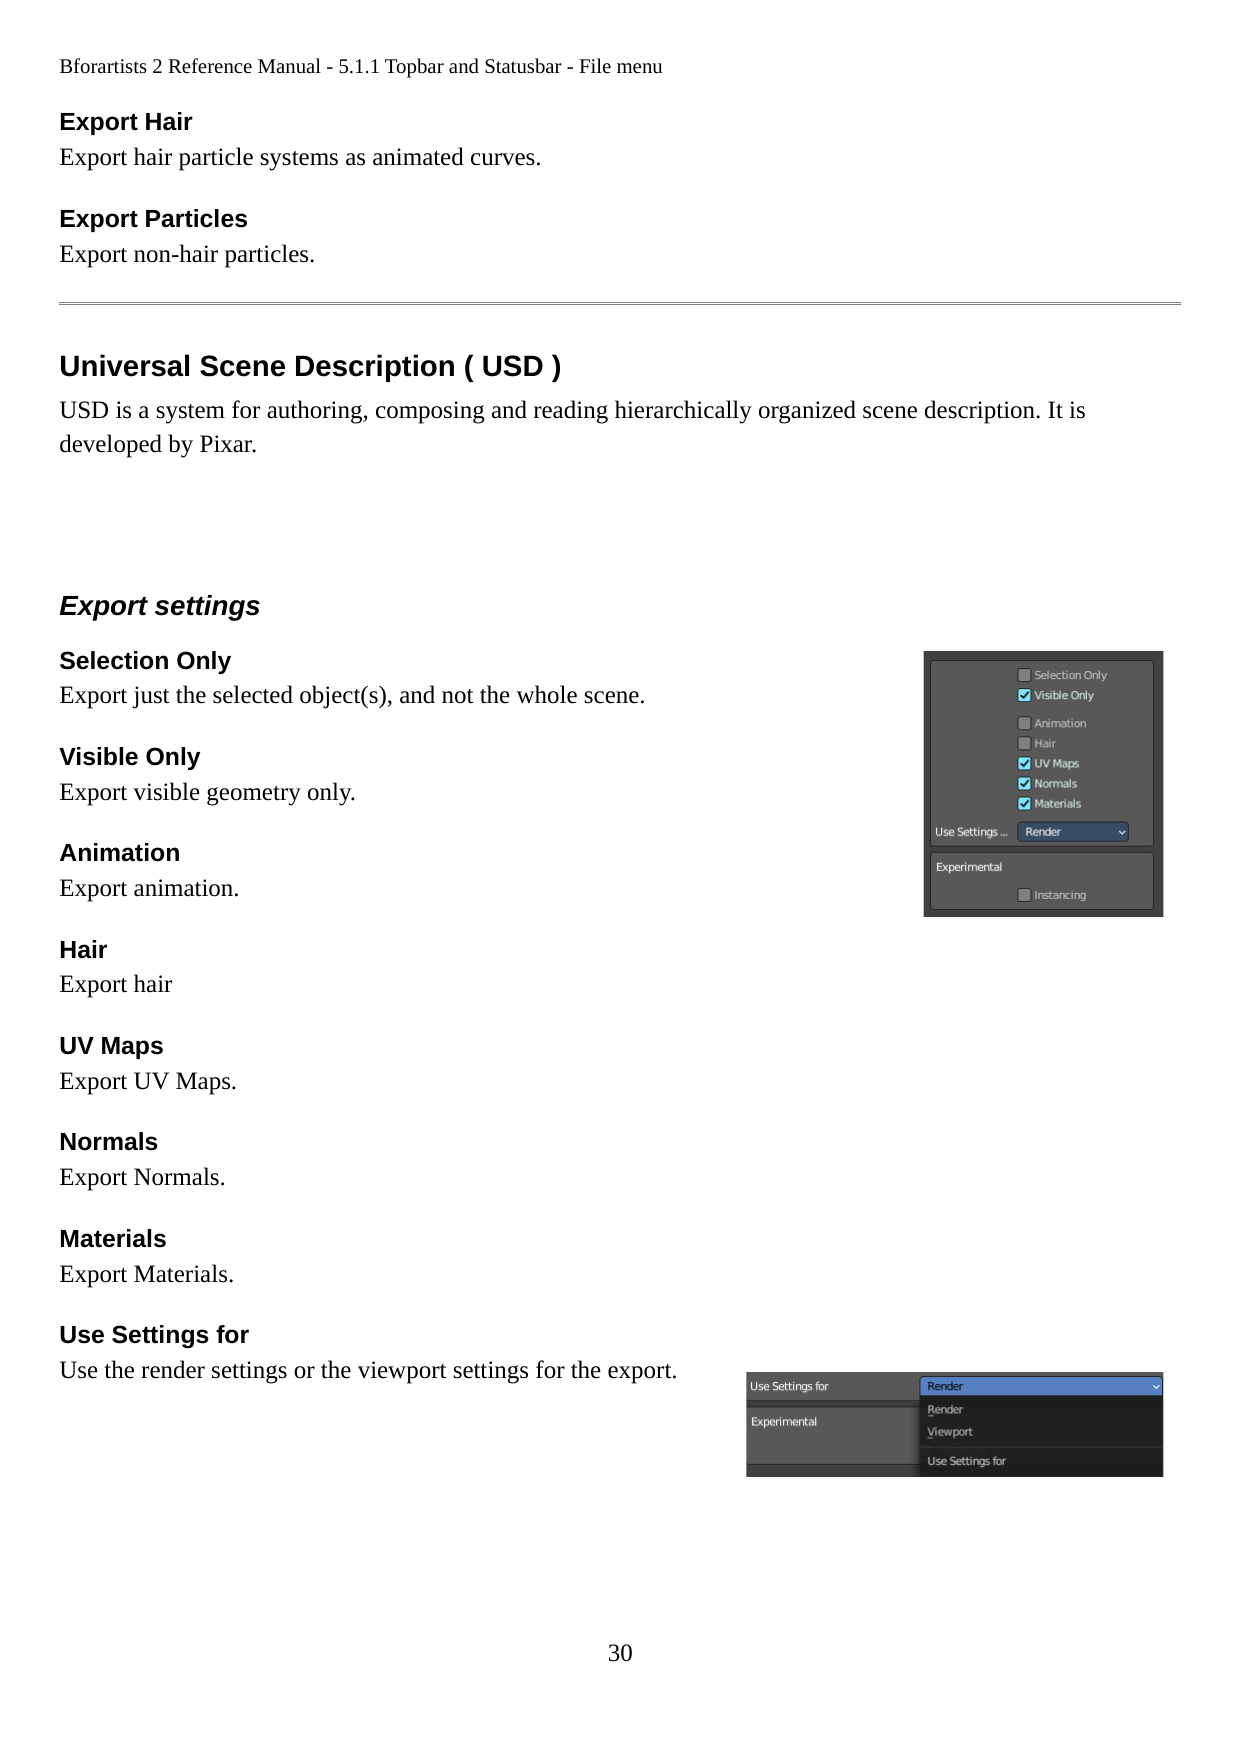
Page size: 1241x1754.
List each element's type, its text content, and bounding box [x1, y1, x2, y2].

subtitle [1164, 742, 1181, 771]
text Export non-hair particles. [59, 239, 1181, 267]
text Export Normals. [59, 1162, 1181, 1191]
subtitle Selection Only [59, 646, 1181, 674]
text USD is a system for authoring, composing and reading hierarchically organized scene description. It is developed by Pixar. [59, 395, 1181, 458]
text Export Materials. [59, 1259, 1181, 1287]
text Export animation. [59, 873, 923, 902]
subtitle Materials [59, 1224, 1181, 1252]
subtitle Use Settings for [59, 1320, 1181, 1349]
subtitle Export settings [59, 589, 1181, 621]
subtitle Visible Only [59, 742, 923, 771]
subtitle UV Maps [59, 1031, 1181, 1060]
subtitle Animation [59, 838, 923, 867]
picture [923, 651, 1164, 917]
text Export hair [59, 969, 1181, 998]
subtitle [1164, 838, 1181, 867]
text Export visible geometry only. [59, 777, 923, 806]
subtitle Export Particles [59, 204, 1181, 232]
text Export hair particle systems as animated curves. [59, 142, 1181, 171]
picture [746, 1372, 1164, 1477]
text Use the render settings or the viewport settings for the export. [59, 1355, 1181, 1384]
text [1164, 873, 1181, 902]
subtitle Hair [59, 935, 1181, 963]
text Export UV Maps. [59, 1066, 1181, 1095]
subtitle Export Hair [59, 107, 1181, 136]
subtitle Universal Scene Description ( USD ) [59, 348, 1181, 382]
text Export just the selected object(s), and not the whole scene. [59, 681, 923, 709]
subtitle Normals [59, 1127, 1181, 1156]
